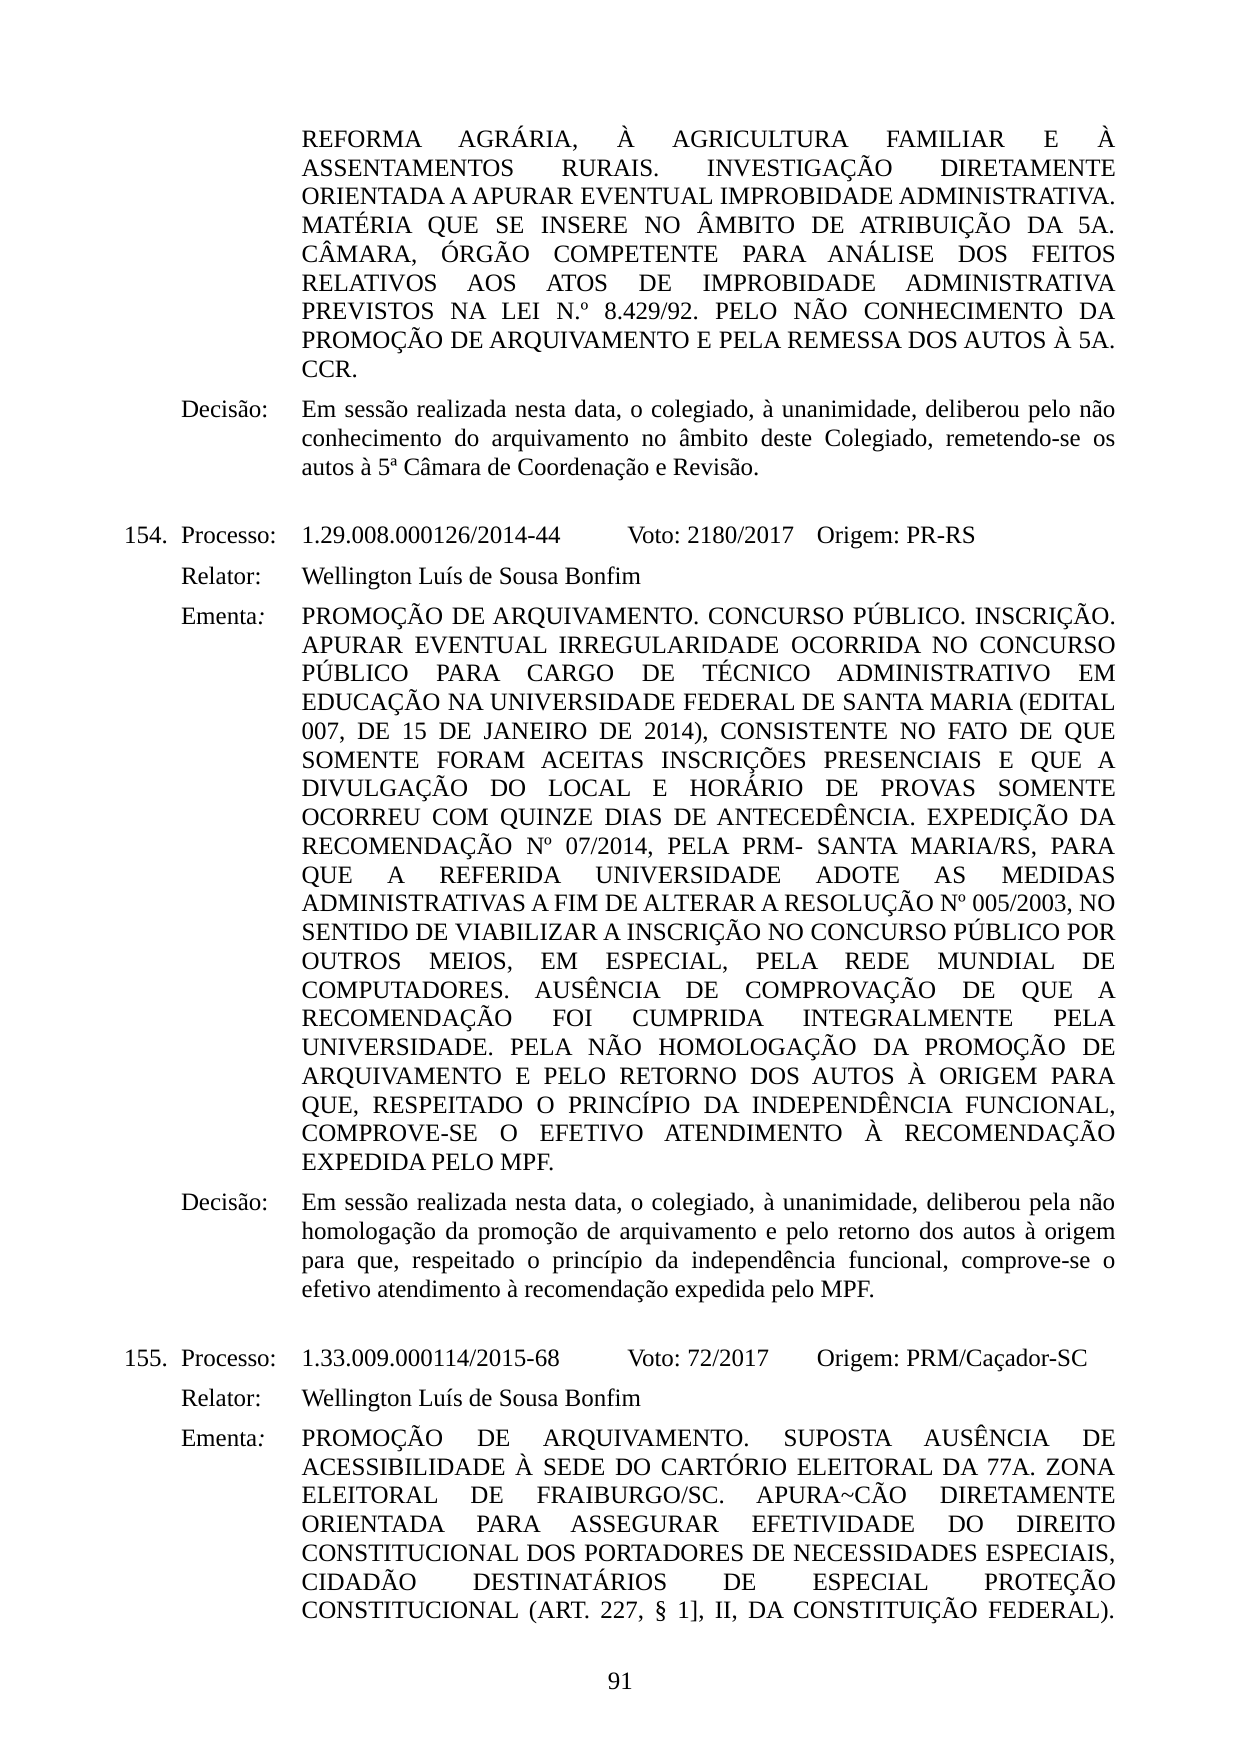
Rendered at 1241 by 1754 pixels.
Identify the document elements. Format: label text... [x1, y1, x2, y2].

table_cell PROMOÇÃO DE ARQUIVAMENTO. SUPOSTA AUSÊNCIA DE ACESSIBILIDADE À SEDE DO CARTÓRIO ELEITORAL DA 77A. ZONA ELEITORAL DE FRAIBURGO/SC. APURA~CÃO DIRETAMENTE ORIENTADA PARA ASSEGURAR EFETIVIDADE DO DIREITO CONSTITUCIONAL DOS PORTADORES DE NECESSIDADES ESPECIAIS, CIDADÃO DESTINATÁRIOS DE ESPECIAL PROTEÇÃO CONSTITUCIONAL (ART. 227, § 1], II, DA CONSTITUIÇÃO FEDERAL). [296, 1417, 1122, 1630]
table_cell [118, 118, 175, 388]
table_cell Em sessão realizada nesta data, o colegiado, à unanimidade, deliberou pelo não conhecimento do arquivamento no âmbito deste Colegiado, remetendo-se os autos à 5ª Câmara de Coordenação e Revisão. [296, 388, 1122, 486]
table_cell Relator: [175, 555, 296, 595]
table_header Processo: [175, 1337, 296, 1377]
table_cell REFORMA AGRÁRIA, À AGRICULTURA FAMILIAR E À ASSENTAMENTOS RURAIS. INVESTIGAÇÃO DIRETAMENTE ORIENTADA A APURAR EVENTUAL IMPROBIDADE ADMINISTRATIVA. MATÉRIA QUE SE INSERE NO ÂMBITO DE ATRIBUIÇÃO DA 5A. CÂMARA, ÓRGÃO COMPETENTE PARA ANÁLISE DOS FEITOS RELATIVOS AOS ATOS DE IMPROBIDADE ADMINISTRATIVA PREVISTOS NA LEI N.º 8.429/92. PELO NÃO CONHECIMENTO DA PROMOÇÃO DE ARQUIVAMENTO E PELA REMESSA DOS AUTOS À 5A. CCR. [296, 118, 1122, 388]
table_header 155. [118, 1337, 175, 1377]
table_cell Ementa: [175, 595, 296, 1182]
table_header Voto: 2180/2017 [621, 515, 811, 555]
table_header Processo: [175, 515, 296, 555]
table_cell [118, 1417, 175, 1630]
table_cell Decisão: [175, 388, 296, 486]
table_cell [118, 388, 175, 486]
table_cell Decisão: [175, 1182, 296, 1308]
table_cell [118, 1377, 175, 1417]
table_header Voto: 72/2017 [621, 1337, 811, 1377]
table_header 154. [118, 515, 175, 555]
table_cell [118, 595, 175, 1182]
table_cell Wellington Luís de Sousa Bonfim [296, 555, 1122, 595]
table_cell Relator: [175, 1377, 296, 1417]
table_header Origem: PR-RS [811, 515, 1122, 555]
table_cell Wellington Luís de Sousa Bonfim [296, 1377, 1122, 1417]
table_cell Em sessão realizada nesta data, o colegiado, à unanimidade, deliberou pela não homologação da promoção de arquivamento e pelo retorno dos autos à origem para que, respeitado o princípio da independência funcional, comprove-se o efetivo atendimento à recomendação expedida pelo MPF. [296, 1182, 1122, 1308]
table_cell Ementa: [175, 1417, 296, 1630]
table_cell [118, 1182, 175, 1308]
table_header 1.33.009.000114/2015-68 [296, 1337, 621, 1377]
table_cell PROMOÇÃO DE ARQUIVAMENTO. CONCURSO PÚBLICO. INSCRIÇÃO. APURAR EVENTUAL IRREGULARIDADE OCORRIDA NO CONCURSO PÚBLICO PARA CARGO DE TÉCNICO ADMINISTRATIVO EM EDUCAÇÃO NA UNIVERSIDADE FEDERAL DE SANTA MARIA (EDITAL 007, DE 15 DE JANEIRO DE 2014), CONSISTENTE NO FATO DE QUE SOMENTE FORAM ACEITAS INSCRIÇÕES PRESENCIAIS E QUE A DIVULGAÇÃO DO LOCAL E HORÁRIO DE PROVAS SOMENTE OCORREU COM QUINZE DIAS DE ANTECEDÊNCIA. EXPEDIÇÃO DA RECOMENDAÇÃO Nº 07/2014, PELA PRM- SANTA MARIA/RS, PARA QUE A REFERIDA UNIVERSIDADE ADOTE AS MEDIDAS ADMINISTRATIVAS A FIM DE ALTERAR A RESOLUÇÃO Nº 005/2003, NO SENTIDO DE VIABILIZAR A INSCRIÇÃO NO CONCURSO PÚBLICO POR OUTROS MEIOS, EM ESPECIAL, PELA REDE MUNDIAL DE COMPUTADORES. AUSÊNCIA DE COMPROVAÇÃO DE QUE A RECOMENDAÇÃO FOI CUMPRIDA INTEGRALMENTE PELA UNIVERSIDADE. PELA NÃO HOMOLOGAÇÃO DA PROMOÇÃO DE ARQUIVAMENTO E PELO RETORNO DOS AUTOS À ORIGEM PARA QUE, RESPEITADO O PRINCÍPIO DA INDEPENDÊNCIA FUNCIONAL, COMPROVE-SE O EFETIVO ATENDIMENTO À RECOMENDAÇÃO EXPEDIDA PELO MPF. [296, 595, 1122, 1182]
table_cell [175, 118, 296, 388]
table_header 1.29.008.000126/2014-44 [296, 515, 621, 555]
table_cell [118, 555, 175, 595]
table_header Origem: PRM/Caçador-SC [811, 1337, 1122, 1377]
